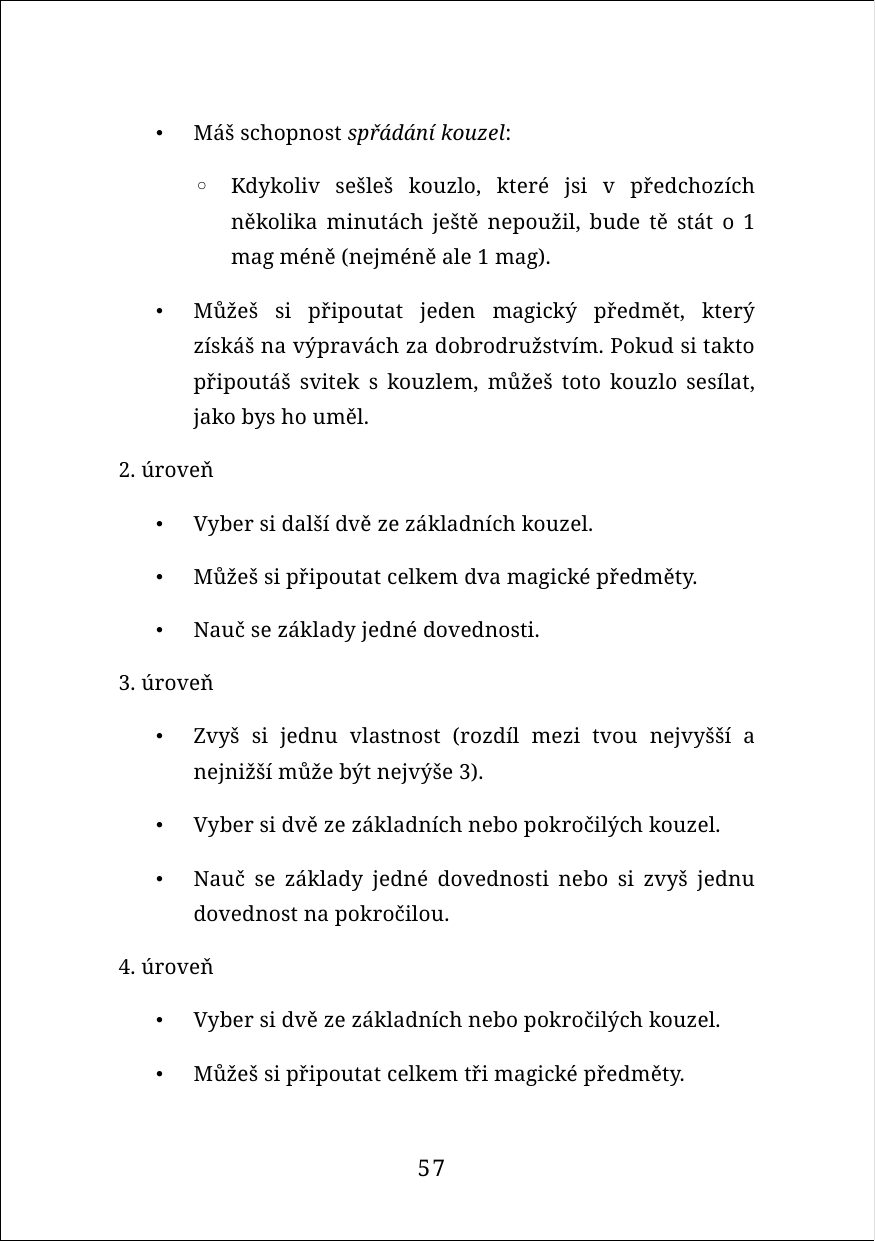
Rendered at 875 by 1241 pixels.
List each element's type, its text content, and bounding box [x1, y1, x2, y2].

list Vyber si další dvě ze základních kouzel. [156, 509, 756, 537]
list Nauč se základy jedné dovednosti. [156, 615, 756, 644]
list Můžeš si připoutat jeden magický předmět, který získáš na výpravách za dobrodružstvím. Pokud si takto připoutáš svitek s kouzlem, můžeš toto kouzlo sesílat, jako bys ho uměl. [156, 296, 756, 431]
list Máš schopnost spřádání kouzel: [156, 118, 756, 147]
list Kdykoliv sešleš kouzlo, které jsi v předchozích několika minutách ještě nepoužil, bude tě stát o 1 mag méně (nejméně ale 1 mag). [193, 171, 756, 271]
list Nauč se základy jedné dovednosti nebo si zvyš jednu dovednost na pokročilou. [156, 864, 756, 928]
list Vyber si dvě ze základních nebo pokročilých kouzel. [156, 1006, 756, 1034]
text 2. úroveň [118, 456, 756, 484]
list Můžeš si připoutat celkem tři magické předměty. [156, 1059, 756, 1087]
list Vyber si dvě ze základních nebo pokročilých kouzel. [156, 810, 756, 839]
text 3. úroveň [118, 668, 756, 697]
list Můžeš si připoutat celkem dva magické předměty. [156, 562, 756, 590]
list Zvyš si jednu vlastnost (rozdíl mezi tvou nejvyšší a nejnižší může být nejvýše 3). [156, 722, 756, 786]
text 4. úroveň [118, 952, 756, 981]
